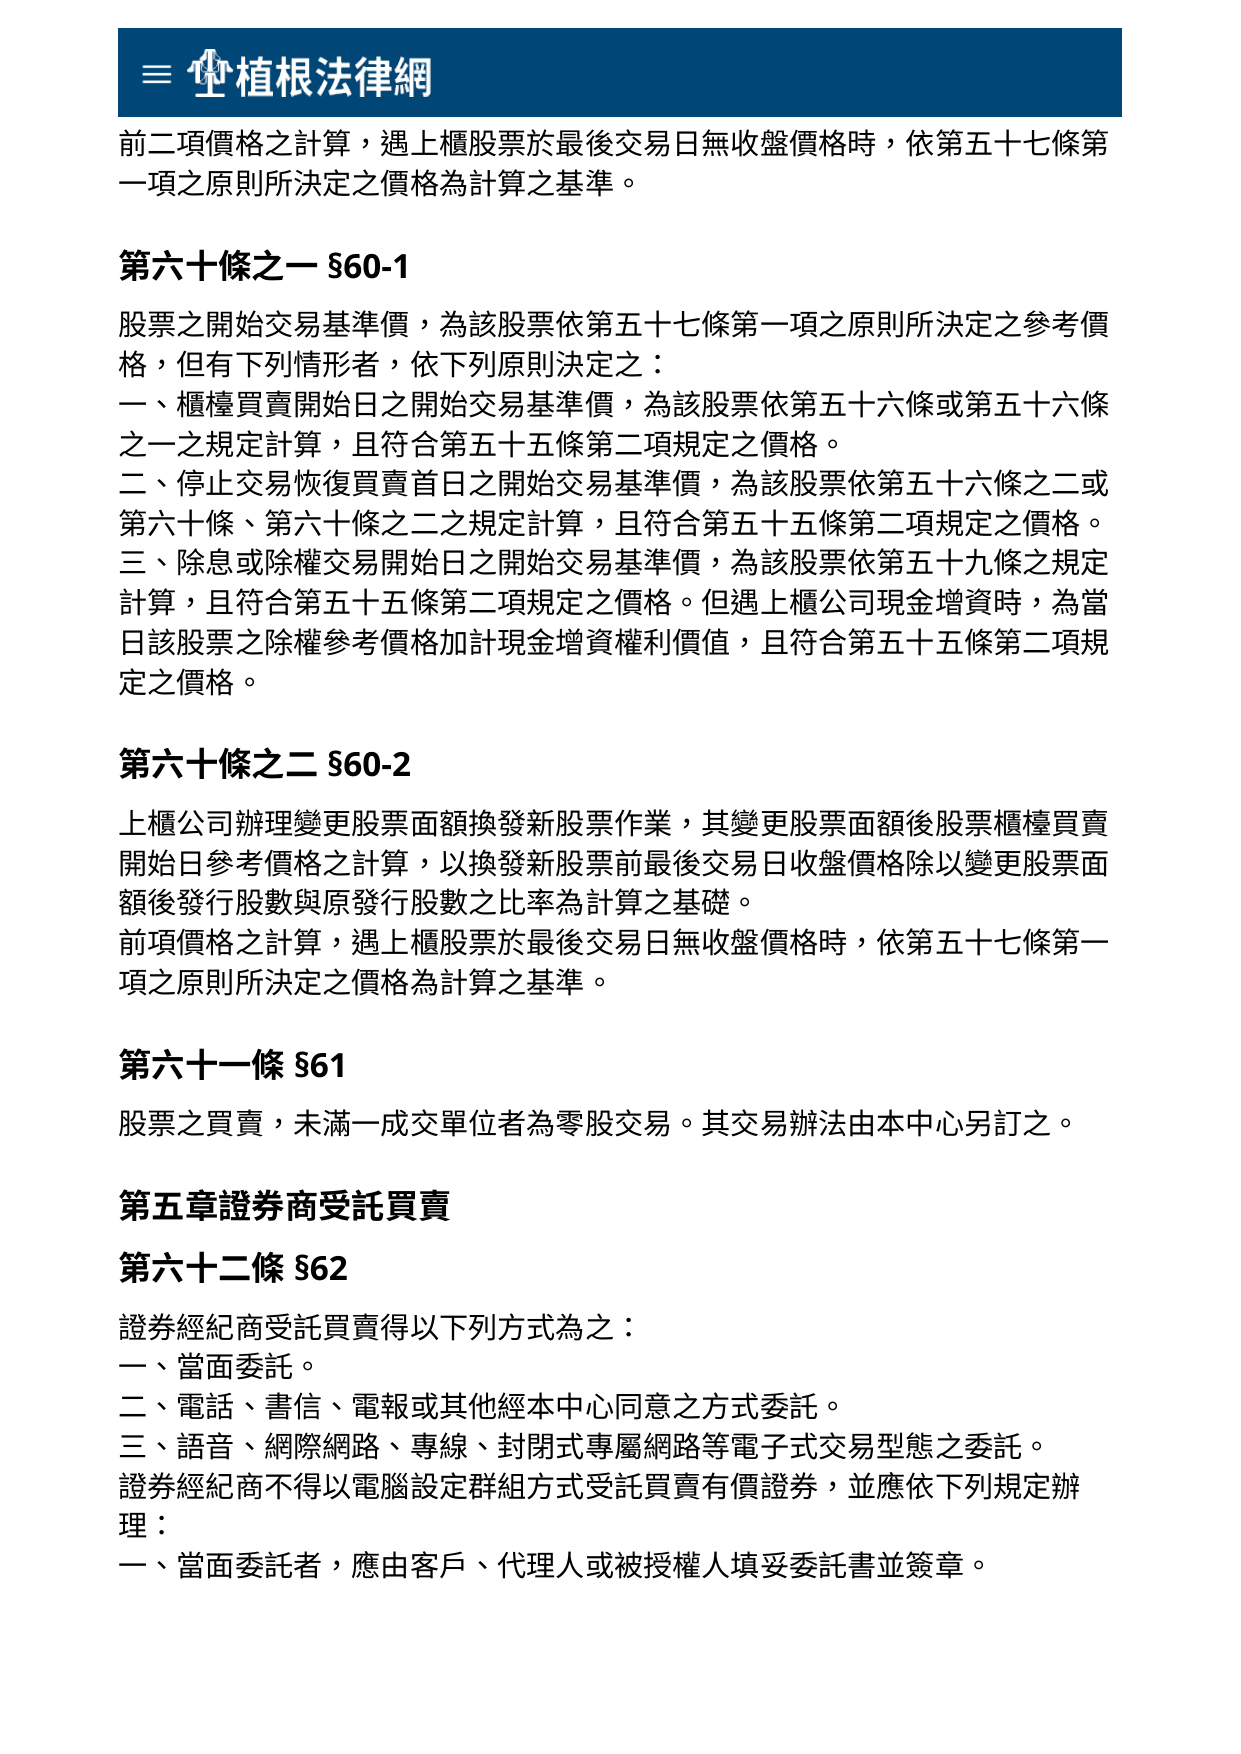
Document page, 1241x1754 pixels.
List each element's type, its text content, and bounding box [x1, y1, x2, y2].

picture [118, 28, 1122, 117]
text 第六十條之二 §60-2 [118, 741, 1122, 787]
text 一、當面委託者，應由客戶、代理人或被授權人填妥委託書並簽章。 [118, 1545, 1122, 1585]
text 股票之買賣，未滿一成交單位者為零股交易。其交易辦法由本中心另訂之。 [118, 1103, 1122, 1143]
text 第六十二條 §62 [118, 1245, 1122, 1290]
text 二、電話、書信、電報或其他經本中心同意之方式委託。 [118, 1386, 1122, 1426]
text 證券經紀商不得以電腦設定群組方式受託買賣有價證券，並應依下列規定辦理： [118, 1466, 1122, 1545]
text 一、櫃檯買賣開始日之開始交易基準價，為該股票依第五十六條或第五十六條之一之規定計算，且符合第五十五條第二項規定之價格。 [118, 384, 1122, 463]
text 三、除息或除權交易開始日之開始交易基準價，為該股票依第五十九條之規定計算，且符合第五十五條第二項規定之價格。但遇上櫃公司現金增資時，為當日該股票之除權參考價格加計現金增資權利價值，且符合第五十五條第二項規定之價格。 [118, 543, 1122, 702]
text 第六十一條 §61 [118, 1041, 1122, 1087]
text 三、語音、網際網路、專線、封閉式專屬網路等電子式交易型態之委託。 [118, 1426, 1122, 1466]
text 二、停止交易恢復買賣首日之開始交易基準價，為該股票依第五十六條之二或第六十條、第六十條之二之規定計算，且符合第五十五條第二項規定之價格。 [118, 463, 1122, 543]
text 第五章證券商受託買賣 [118, 1183, 1122, 1228]
text 前項價格之計算，遇上櫃股票於最後交易日無收盤價格時，依第五十七條第一項之原則所決定之價格為計算之基準。 [118, 922, 1122, 1002]
text 前二項價格之計算，遇上櫃股票於最後交易日無收盤價格時，依第五十七條第一項之原則所決定之價格為計算之基準。 [118, 123, 1122, 203]
text 第六十條之一 §60-1 [118, 243, 1122, 288]
text 一、當面委託。 [118, 1347, 1122, 1386]
text 證券經紀商受託買賣得以下列方式為之： [118, 1307, 1122, 1347]
text 上櫃公司辦理變更股票面額換發新股票作業，其變更股票面額後股票櫃檯買賣開始日參考價格之計算，以換發新股票前最後交易日收盤價格除以變更股票面額後發行股數與原發行股數之比率為計算之基礎。 [118, 803, 1122, 922]
text 股票之開始交易基準價，為該股票依第五十七條第一項之原則所決定之參考價格，但有下列情形者，依下列原則決定之： [118, 305, 1122, 384]
